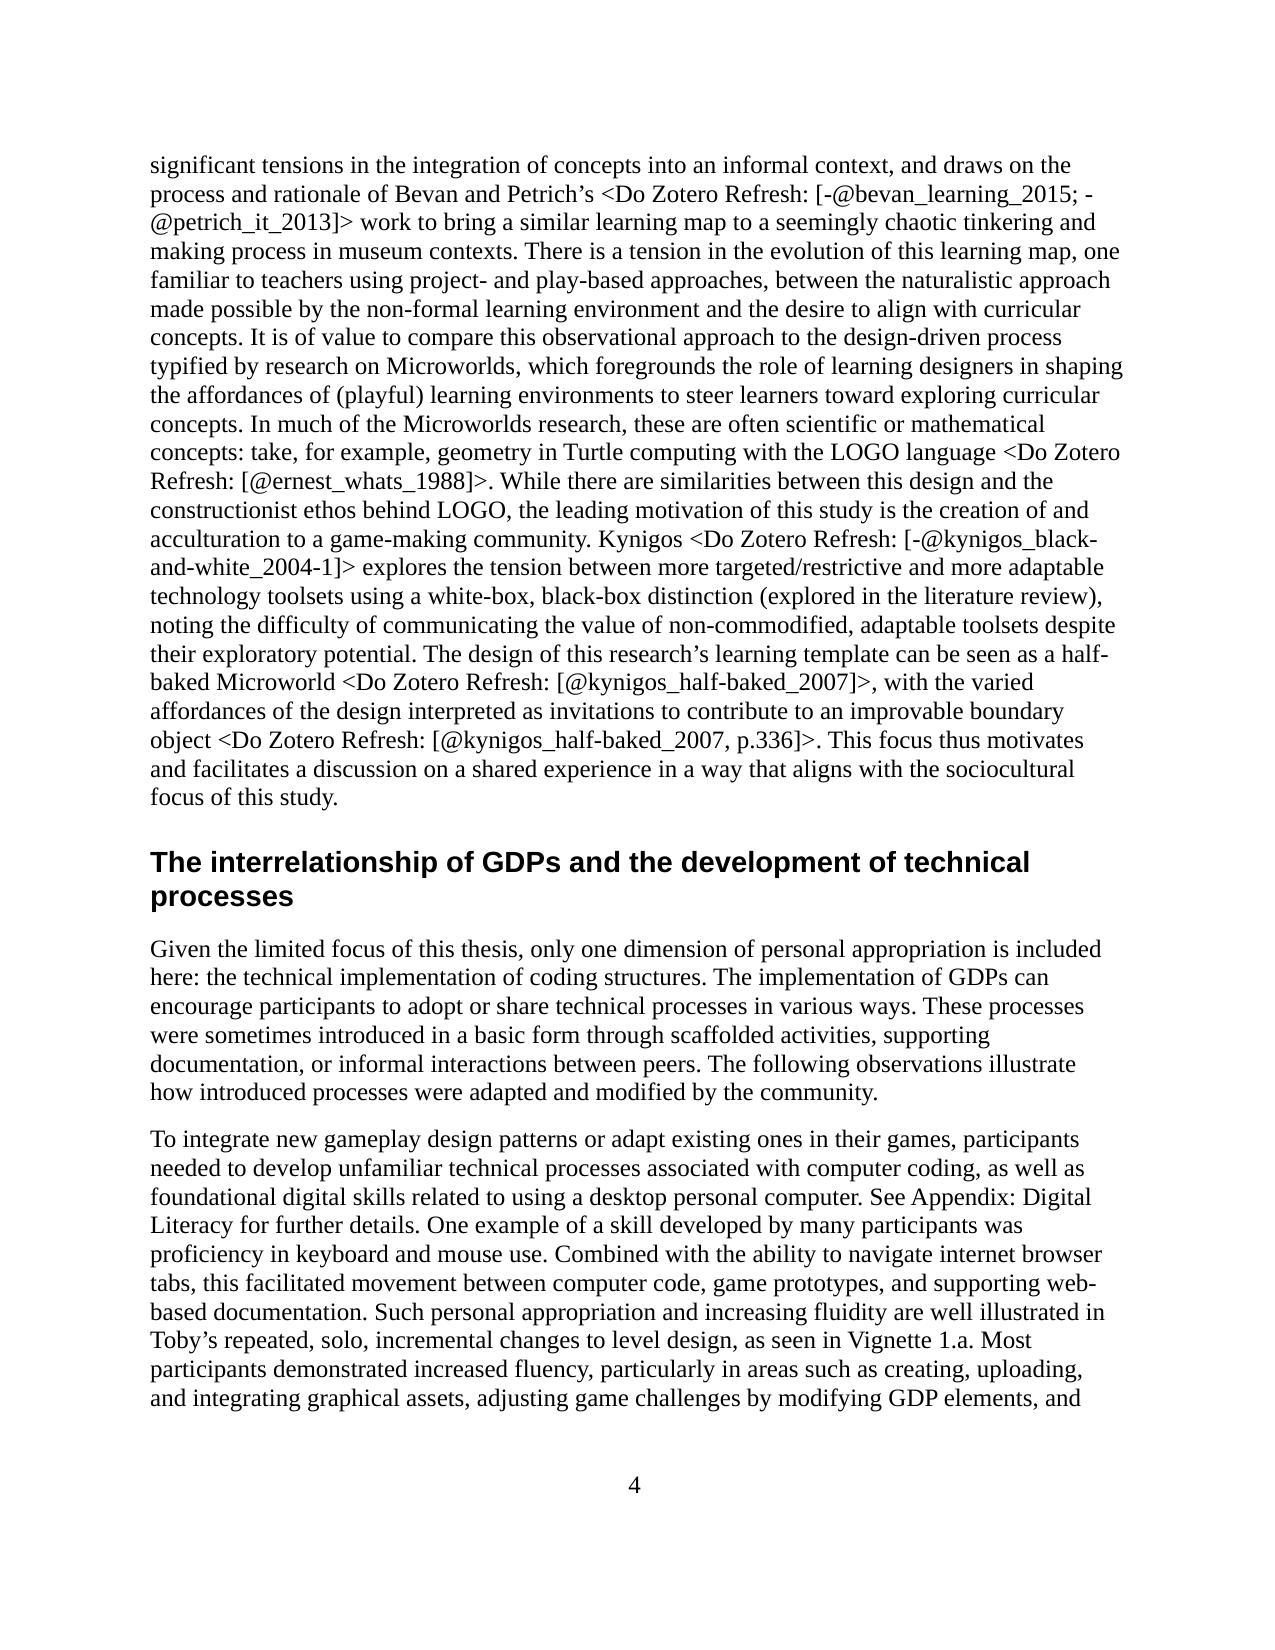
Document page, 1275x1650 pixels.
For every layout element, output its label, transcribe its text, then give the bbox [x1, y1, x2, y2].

text Given the limited focus of this thesis, only one dimension of personal appropriation is included here: the technical implementation of coding structures. The implementation of GDPs can encourage participants to adopt or share technical processes in various ways. These processes were sometimes introduced in a basic form through scaffolded activities, supporting documentation, or informal interactions between peers. The following observations illustrate how introduced processes were adapted and modified by the community. [150, 934, 1125, 1106]
subtitle The interrelationship of GDPs and the development of technical processes [150, 845, 1125, 912]
text significant tensions in the integration of concepts into an informal context, and draws on the process and rationale of Bevan and Petrich’s <Do Zotero Refresh: [-@bevan_learning_2015; -@petrich_it_2013]> work to bring a similar learning map to a seemingly chaotic tinkering and making process in museum contexts. There is a tension in the evolution of this learning map, one familiar to teachers using project- and play-based approaches, between the naturalistic approach made possible by the non-formal learning environment and the desire to align with curricular concepts. It is of value to compare this observational approach to the design-driven process typified by research on Microworlds, which foregrounds the role of learning designers in shaping the affordances of (playful) learning environments to steer learners toward exploring curricular concepts. In much of the Microworlds research, these are often scientific or mathematical concepts: take, for example, geometry in Turtle computing with the LOGO language <Do Zotero Refresh: [@ernest_whats_1988]>. While there are similarities between this design and the constructionist ethos behind LOGO, the leading motivation of this study is the creation of and acculturation to a game-making community. Kynigos <Do Zotero Refresh: [-@kynigos_black-and-white_2004-1]> explores the tension between more targeted/restrictive and more adaptable technology toolsets using a white-box, black-box distinction (explored in the literature review), noting the difficulty of communicating the value of non-commodified, adaptable toolsets despite their exploratory potential. The design of this research’s learning template can be seen as a half-baked Microworld <Do Zotero Refresh: [@kynigos_half-baked_2007]>, with the varied affordances of the design interpreted as invitations to contribute to an improvable boundary object <Do Zotero Refresh: [@kynigos_half-baked_2007, p.336]>. This focus thus motivates and facilitates a discussion on a shared experience in a way that aligns with the sociocultural focus of this study. [150, 150, 1125, 811]
text To integrate new gameplay design patterns or adapt existing ones in their games, participants needed to develop unfamiliar technical processes associated with computer coding, as well as foundational digital skills related to using a desktop personal computer. See Appendix: Digital Literacy for further details. One example of a skill developed by many participants was proficiency in keyboard and mouse use. Combined with the ability to navigate internet browser tabs, this facilitated movement between computer code, game prototypes, and supporting web-based documentation. Such personal appropriation and increasing fluidity are well illustrated in Toby’s repeated, solo, incremental changes to level design, as seen in Vignette 1.a. Most participants demonstrated increased fluency, particularly in areas such as creating, uploading, and integrating graphical assets, adjusting game challenges by modifying GDP elements, and [150, 1124, 1125, 1412]
